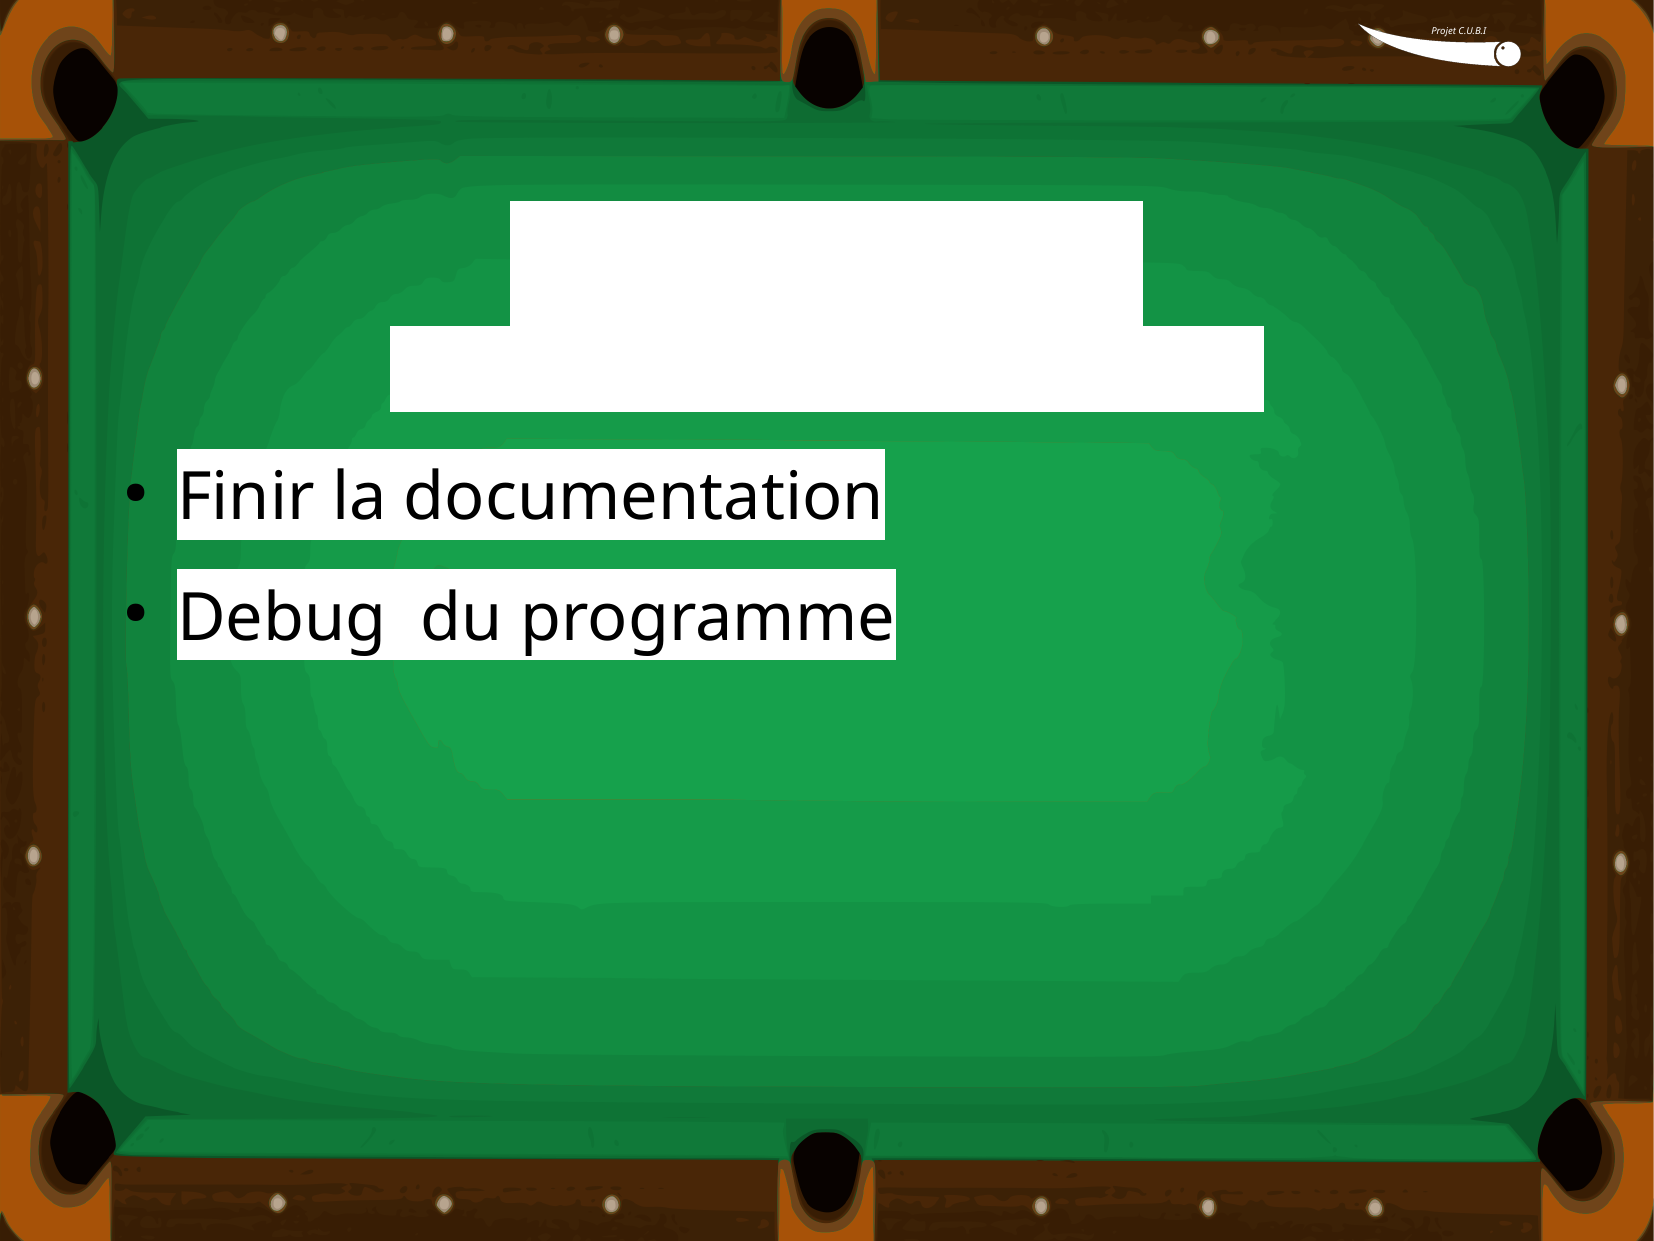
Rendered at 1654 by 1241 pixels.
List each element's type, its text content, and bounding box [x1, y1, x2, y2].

title Bilan du projet Le travail d'ici la fin de l'année [106, 202, 1548, 411]
list Finir la documentation Debug du programme [106, 448, 1548, 1045]
picture [0, 0, 1654, 1241]
